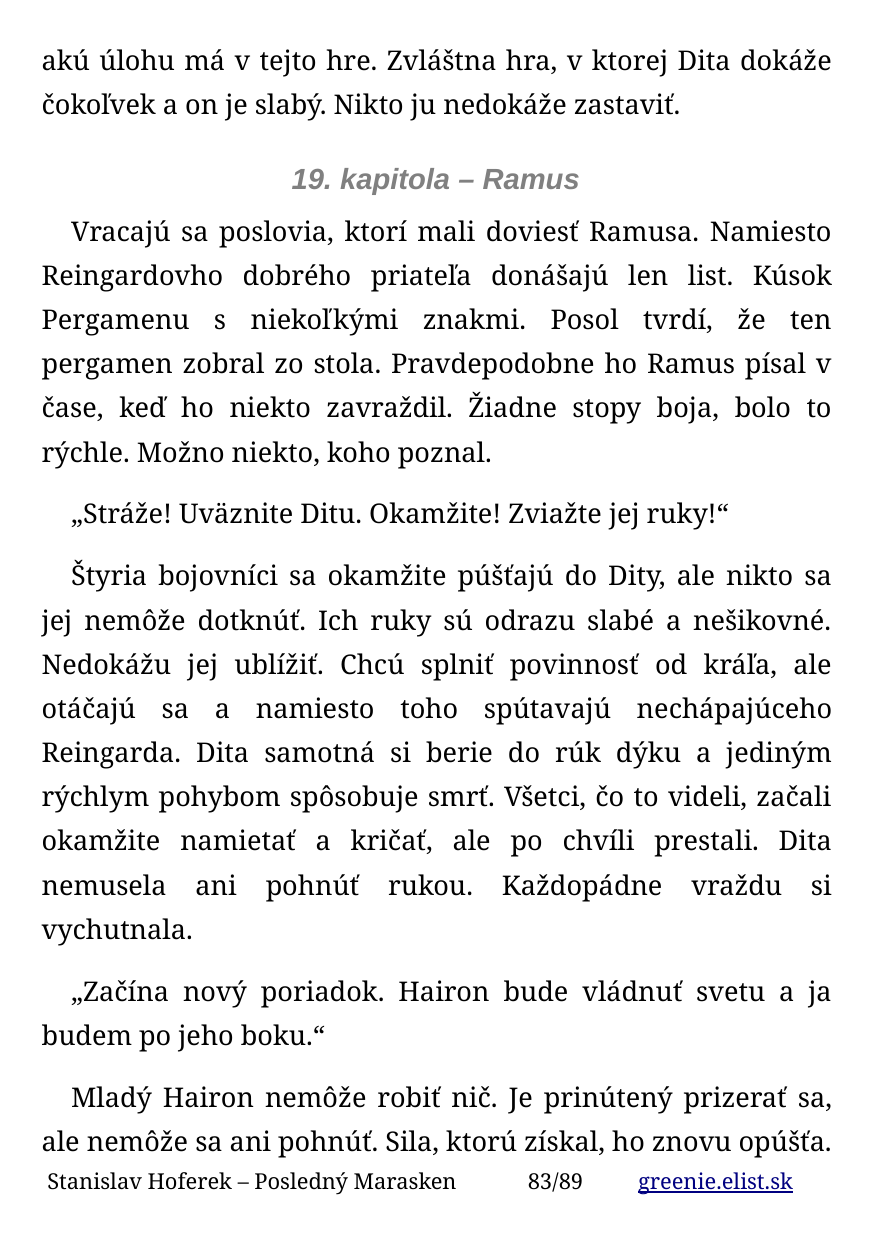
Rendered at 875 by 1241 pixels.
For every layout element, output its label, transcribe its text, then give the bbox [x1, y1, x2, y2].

text akú úlohu má v tejto hre. Zvláštna hra, v ktorej Dita dokáže čokoľvek a on je slabý. Nikto ju nedokáže zastaviť. [41, 41, 833, 122]
text Mladý Hairon nemôže robiť nič. Je prinútený prizerať sa, ale nemôže sa ani pohnúť. Sila, ktorú získal, ho znovu opúšťa. [41, 1078, 833, 1159]
text „Stráže! Uväznite Ditu. Okamžite! Zviažte jej ruky!“ [41, 495, 833, 532]
text „Začína nový poriadok. Hairon bude vládnuť svetu a ja budem po jeho boku.“ [41, 972, 833, 1053]
subtitle 19. kapitola – Ramus [41, 162, 833, 196]
text Vracajú sa poslovia, ktorí mali doviesť Ramusa. Namiesto Reingardovho dobrého priateľa donášajú len list. Kúsok Pergamenu s niekoľkými znakmi. Posol tvrdí, že ten pergamen zobral zo stola. Pravdepodobne ho Ramus písal v čase, keď ho niekto zavraždil. Žiadne stopy boja, bolo to rýchle. Možno niekto, koho poznal. [41, 212, 833, 470]
text Štyria bojovníci sa okamžite púšťajú do Dity, ale nikto sa jej nemôže dotknúť. Ich ruky sú odrazu slabé a nešikovné. Nedokážu jej ublížiť. Chcú splniť povinnosť od kráľa, ale otáčajú sa a namiesto toho spútavajú nechápajúceho Reingarda. Dita samotná si berie do rúk dýku a jediným rýchlym pohybom spôsobuje smrť. Všetci, čo to videli, začali okamžite namietať a kričať, ale po chvíli prestali. Dita nemusela ani pohnúť rukou. Každopádne vraždu si vychutnala. [41, 557, 833, 947]
